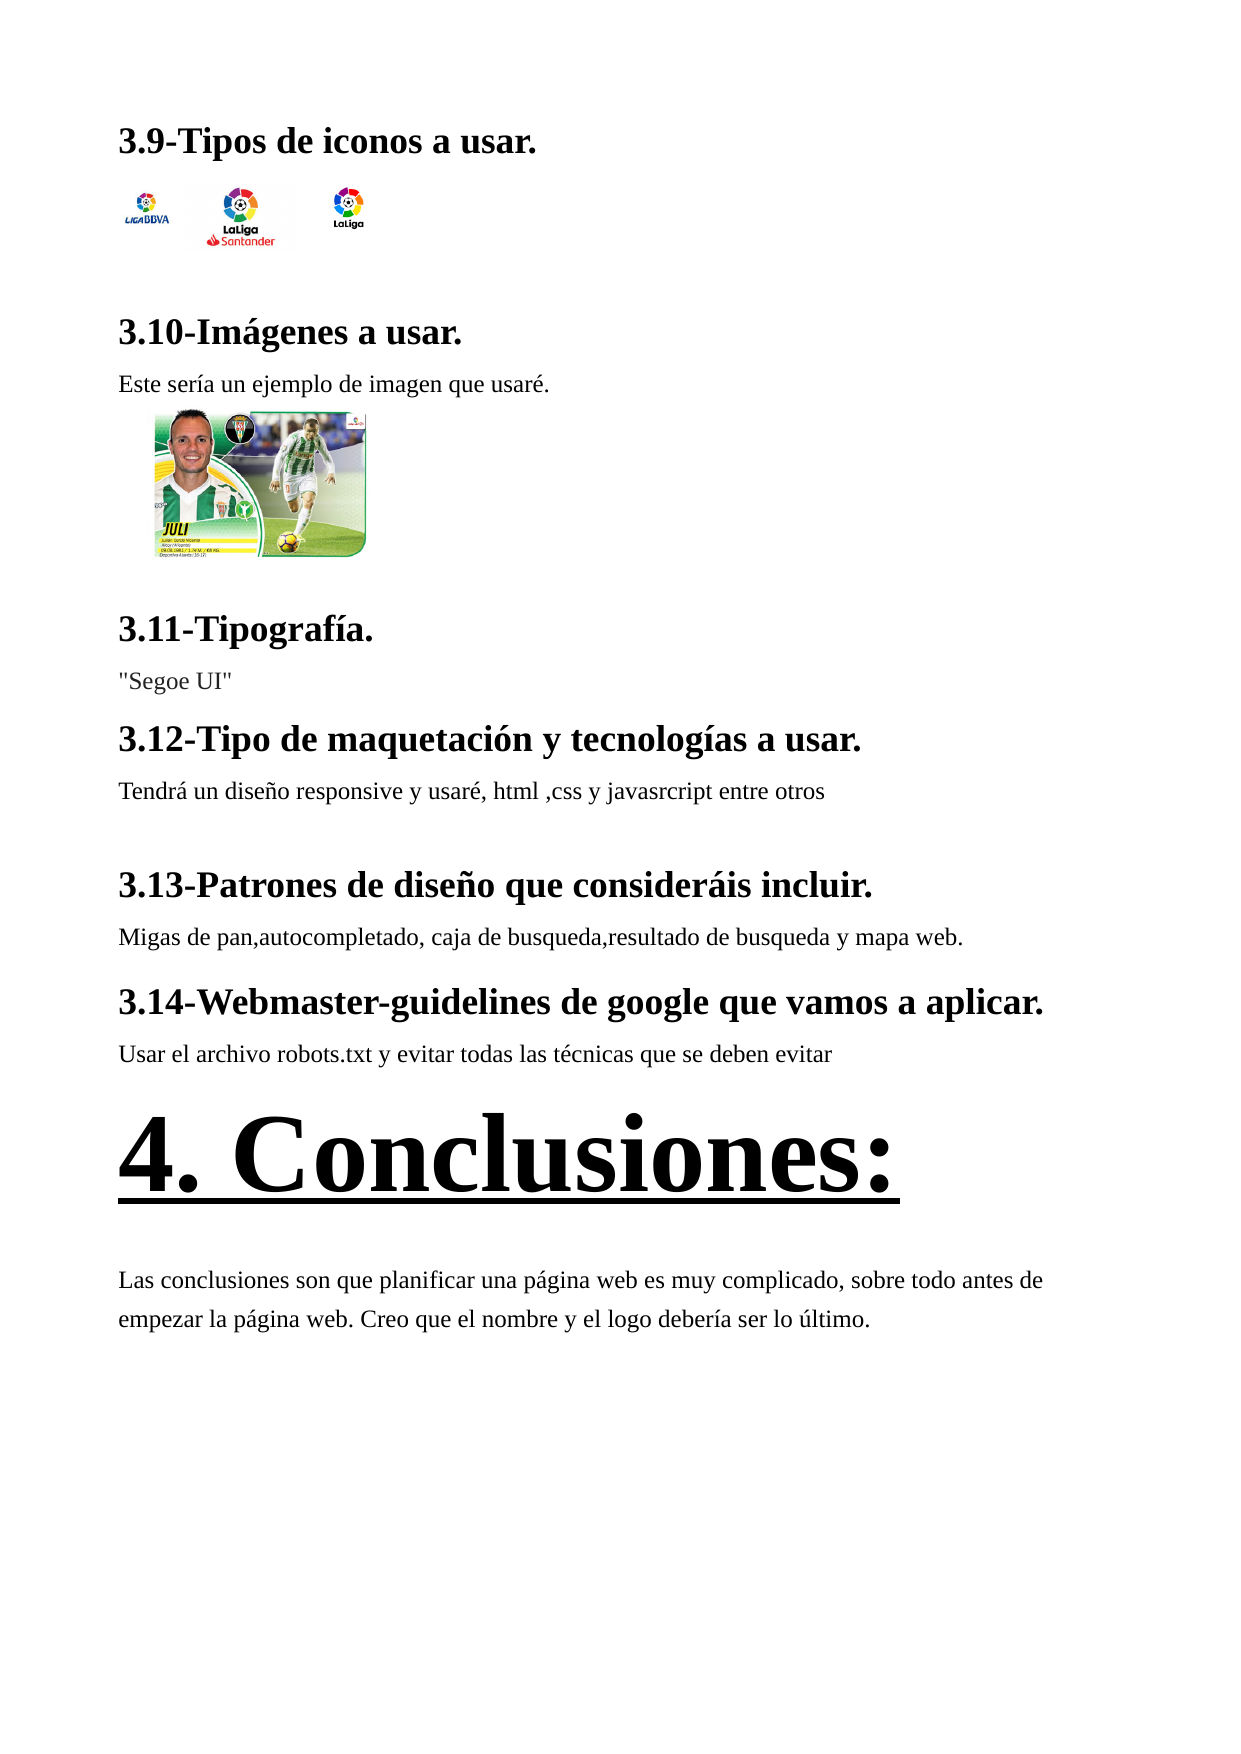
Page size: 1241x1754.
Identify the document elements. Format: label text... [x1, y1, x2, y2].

text 3.11-Tipografía. [118, 607, 1122, 650]
text 3.13-Patrones de diseño que consideráis incluir. [118, 862, 1122, 905]
text 4. Conclusiones: [118, 1086, 1122, 1216]
picture [183, 180, 298, 253]
picture [312, 180, 384, 236]
text 3.14-Webmaster-guidelines de google que vamos a aplicar. [118, 979, 1122, 1022]
picture [147, 404, 373, 564]
text Tendrá un diseño responsive y usaré, html ,css y javasrcript entre otros [118, 776, 1122, 805]
text "Segoe UI" [118, 666, 1122, 695]
text 3.12-Tipo de maquetación y tecnologías a usar. [118, 716, 1122, 759]
text 3.10-Imágenes a usar. [118, 309, 1122, 352]
text Las conclusiones son que planificar una página web es muy complicado, sobre todo antes de empezar la página web. Creo que el nombre y el logo debería ser lo último. [118, 1265, 1122, 1333]
text Migas de pan,autocompletado, caja de busqueda,resultado de busqueda y mapa web. [118, 922, 1122, 950]
text 3.9-Tipos de iconos a usar. [118, 118, 1122, 161]
text Este sería un ejemplo de imagen que usaré. [118, 369, 1122, 397]
text Usar el archivo robots.txt y evitar todas las técnicas que se deben evitar [118, 1039, 1122, 1067]
picture [118, 177, 174, 245]
